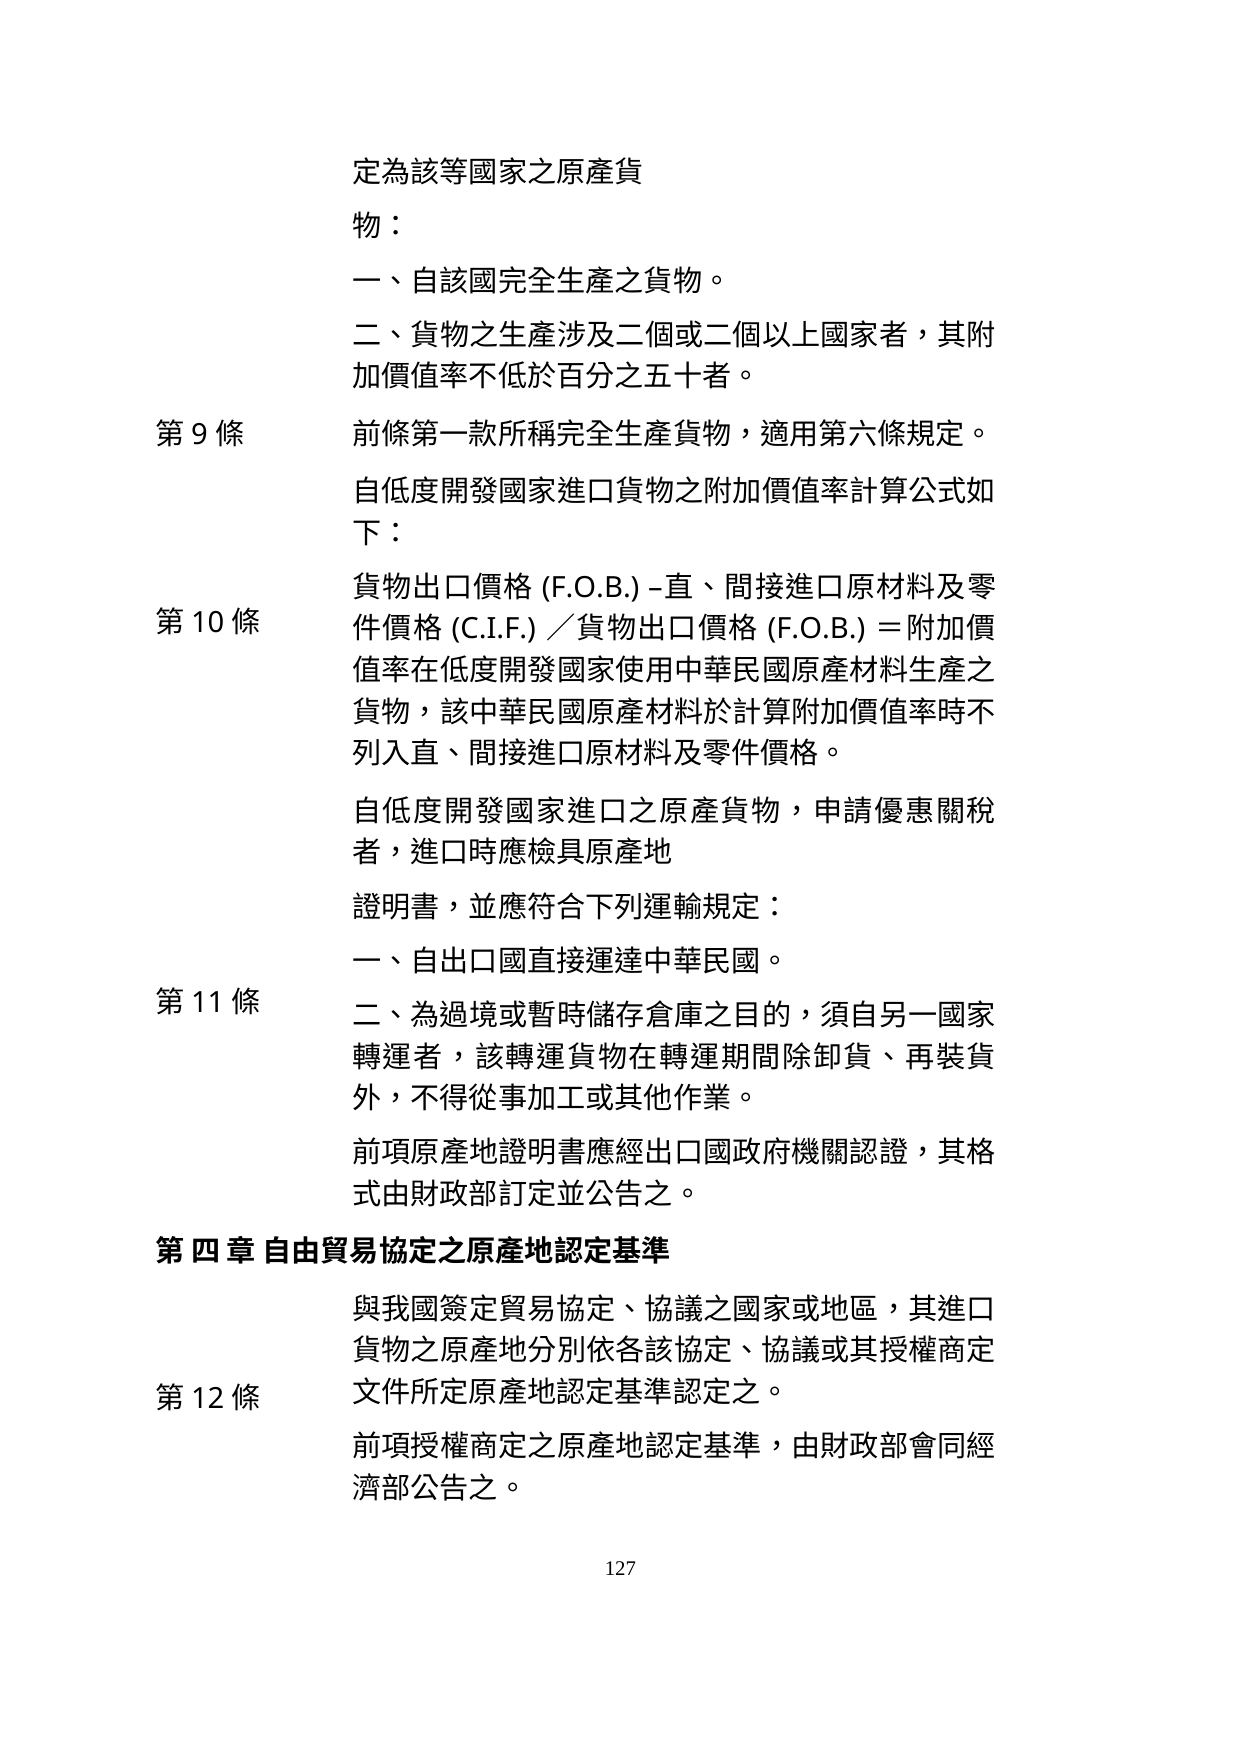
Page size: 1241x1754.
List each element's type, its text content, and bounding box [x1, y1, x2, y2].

table_cell [1061, 1284, 1087, 1521]
table_cell [998, 1227, 1061, 1284]
table_cell [301, 1284, 351, 1521]
table_cell [154, 148, 301, 409]
table_cell 定為該等國家之原產貨 物： 一、自該國完全生產之貨物。 二、貨物之生產涉及二個或二個以上國家者，其附加價值率不低於百分之五十者。 [351, 148, 998, 409]
table_cell [998, 409, 1061, 466]
table_cell [1061, 409, 1087, 466]
table_cell [1061, 1227, 1087, 1284]
table_cell 自低度開發國家進口貨物之附加價值率計算公式如下： 貨物出口價格 (F.O.B.) –直、間接進口原材料及零件價格 (C.I.F.) ／貨物出口價格 (F.O.B.) ＝附加價值率在低度開發國家使用中華民國原產材料生產之貨物，該中華民國原產材料於計算附加價值率時不列入直、間接進口原材料及零件價格。 [351, 466, 998, 786]
table_cell [1061, 786, 1087, 1227]
table_cell 前條第一款所稱完全生產貨物，適用第六條規定。 [351, 409, 998, 466]
table_cell [301, 786, 351, 1227]
table_cell [1061, 148, 1087, 409]
table_cell 與我國簽定貿易協定、協議之國家或地區，其進口貨物之原產地分別依各該協定、協議或其授權商定文件所定原產地認定基準認定之。 前項授權商定之原產地認定基準，由財政部會同經濟部公告之。 [351, 1284, 998, 1521]
table_cell [998, 1284, 1061, 1521]
table_cell [301, 409, 351, 466]
table_cell 第 10 條 [154, 466, 301, 786]
table_cell [301, 148, 351, 409]
table_cell [301, 466, 351, 786]
table_cell [998, 786, 1061, 1227]
table_cell 第 四 章 自由貿易協定之原產地認定基準 [154, 1227, 998, 1284]
table_cell [998, 466, 1061, 786]
table_cell [1061, 466, 1087, 786]
table_cell 第 9 條 [154, 409, 301, 466]
table_cell 自低度開發國家進口之原產貨物，申請優惠關稅者，進口時應檢具原產地 證明書，並應符合下列運輸規定： 一、自出口國直接運達中華民國。 二、為過境或暫時儲存倉庫之目的，須自另一國家轉運者，該轉運貨物在轉運期間除卸貨、再裝貨外，不得從事加工或其他作業。 前項原產地證明書應經出口國政府機關認證，其格式由財政部訂定並公告之。 [351, 786, 998, 1227]
table_cell [998, 148, 1061, 409]
table_cell 第 12 條 [154, 1284, 301, 1521]
table_cell 第 11 條 [154, 786, 301, 1227]
